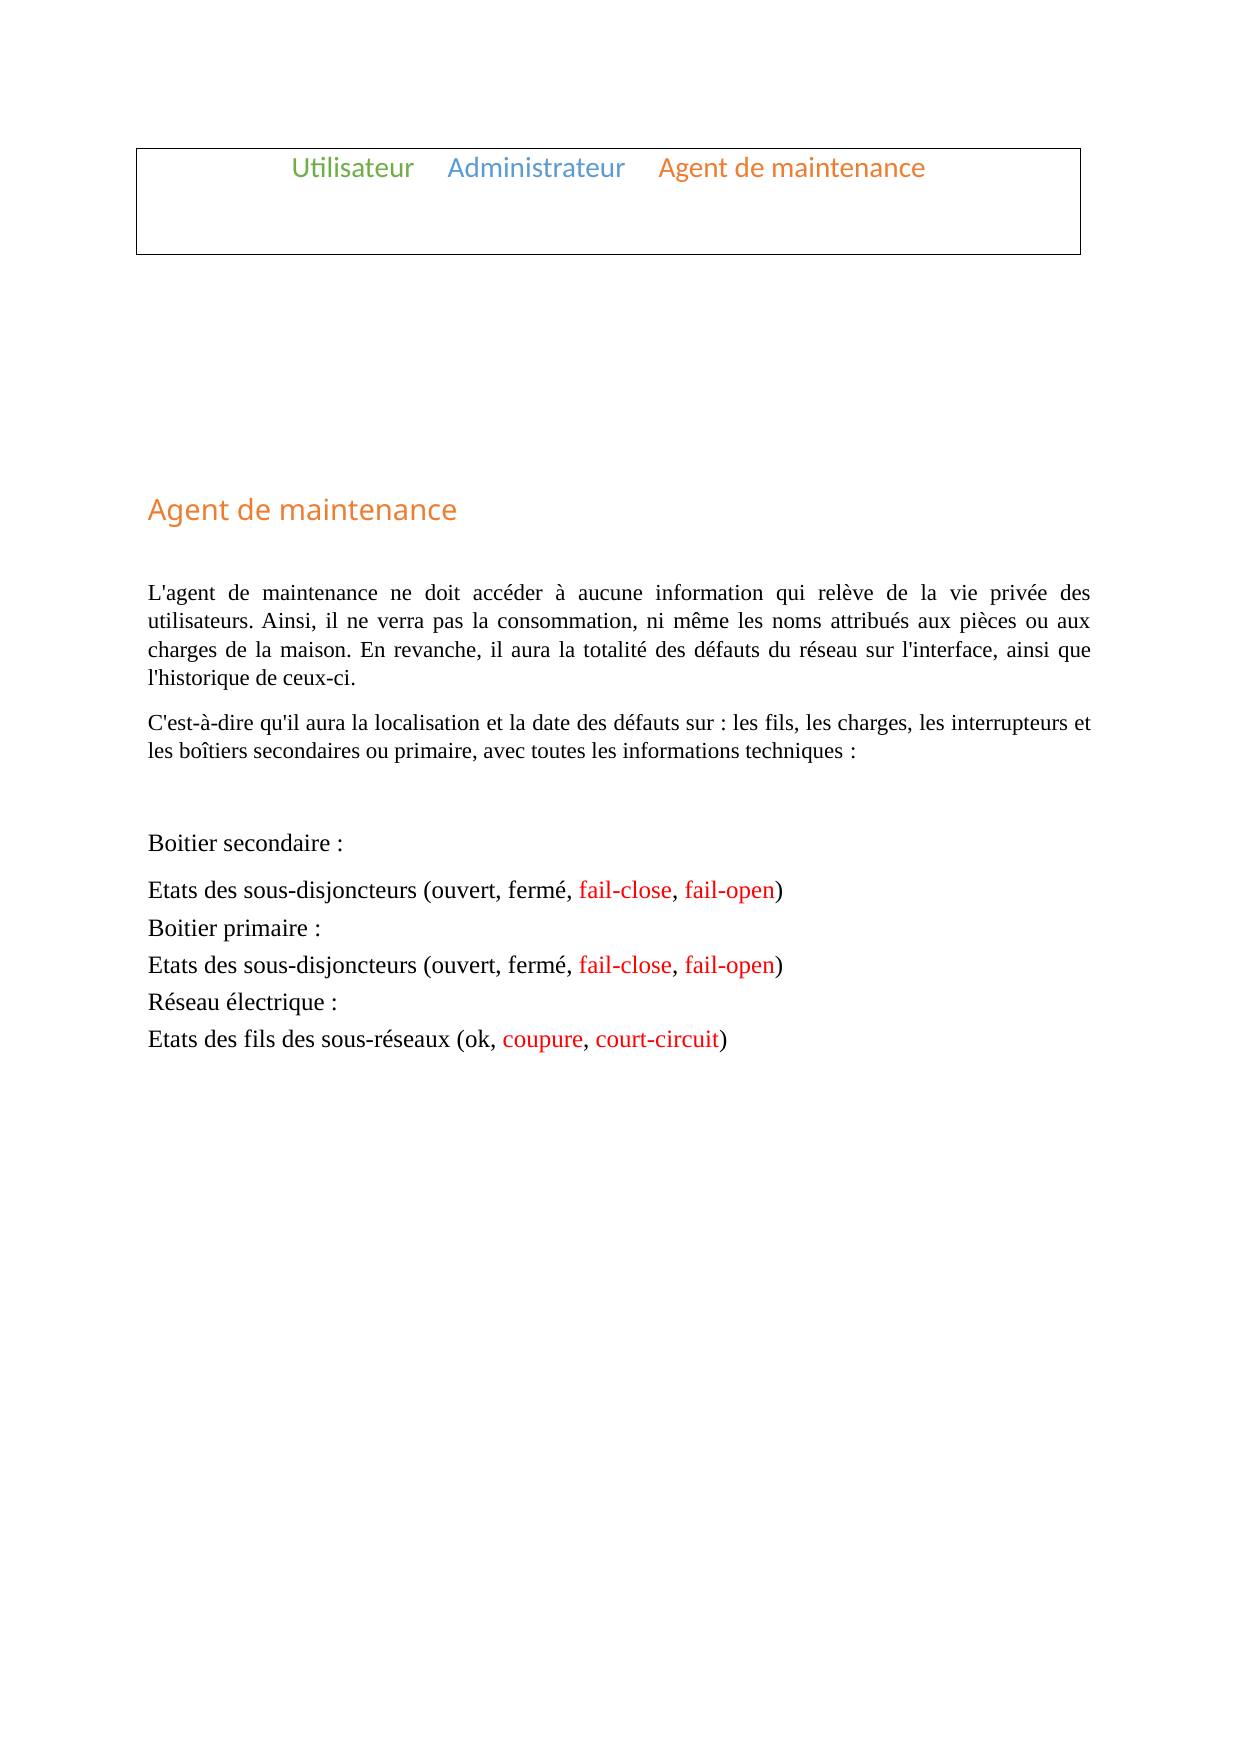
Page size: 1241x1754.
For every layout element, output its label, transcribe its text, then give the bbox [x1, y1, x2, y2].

text Boitier primaire : [148, 913, 1093, 941]
text Etats des sous-disjoncteurs (ouvert, fermé, fail-close, fail-open) [148, 876, 1093, 904]
text Etats des fils des sous-réseaux (ok, coupure, court-circuit) [148, 1024, 1093, 1053]
text Boitier secondaire : [148, 828, 1093, 857]
table_cell Utilisateur Administrateur Agent de maintenance [137, 149, 1080, 254]
text L'agent de maintenance ne doit accéder à aucune information qui relève de la vie privée des utilisateurs. Ainsi, il ne verra pas la consommation, ni même les noms attribués aux pièces ou aux charges de la maison. En revanche, il aura la totalité des défauts du réseau sur l'interface, ainsi que l'historique de ceux-ci. [148, 579, 1093, 690]
subtitle Agent de maintenance [148, 489, 1093, 529]
text Réseau électrique : [148, 987, 1093, 1016]
text C'est-à-dire qu'il aura la localisation et la date des défauts sur : les fils, les charges, les interrupteurs et les boîtiers secondaires ou primaire, avec toutes les informations techniques : [148, 709, 1093, 764]
text Etats des sous-disjoncteurs (ouvert, fermé, fail-close, fail-open) [148, 950, 1093, 978]
